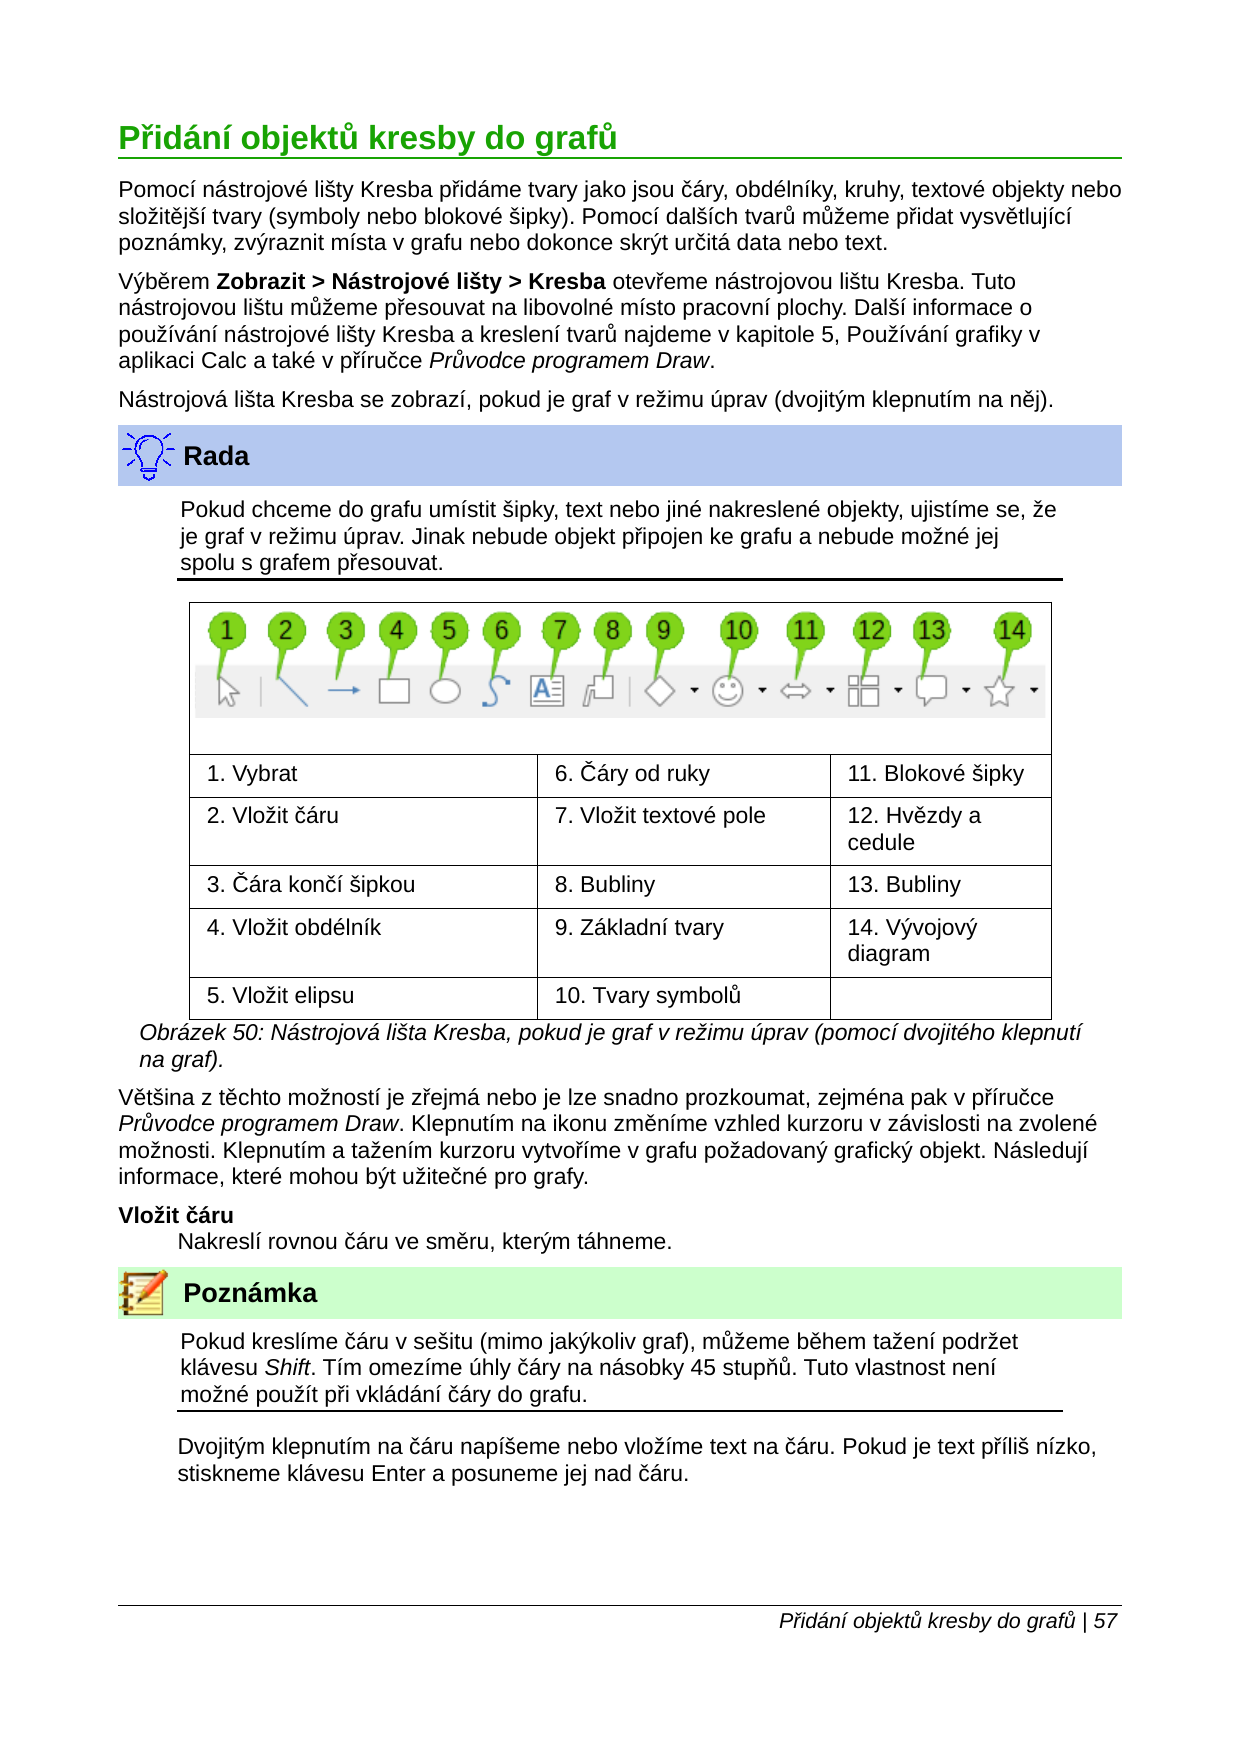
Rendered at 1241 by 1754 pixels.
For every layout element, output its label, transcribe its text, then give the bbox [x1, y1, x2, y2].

text Pomocí nástrojové lišty Kresba přidáme tvary jako jsou čáry, obdélníky, kruhy, textové objekty nebo složitější tvary (symboly nebo blokové šipky). Pomocí dalších tvarů můžeme přidat vysvětlující poznámky, zvýraznit místa v grafu nebo dokonce skrýt určitá data nebo text. [118, 176, 1122, 255]
table_cell 13. Bubliny [831, 866, 1051, 908]
table_cell 4. Vložit obdélník [190, 909, 537, 977]
picture [194, 611, 1046, 718]
table_cell 10. Tvary symbolů [538, 978, 830, 1019]
table_cell 12. Hvězdy a cedule [831, 798, 1051, 865]
table_cell 1. Vybrat [190, 755, 537, 797]
table_header [190, 603, 1051, 754]
table_cell 11. Blokové šipky [831, 755, 1051, 797]
table_cell 14. Vývojový diagram [831, 909, 1051, 977]
text Nakreslí rovnou čáru ve směru, kterým táhneme. [177, 1228, 1122, 1254]
table_cell 2. Vložit čáru [190, 798, 537, 865]
picture [119, 425, 179, 485]
text Nástrojová lišta Kresba se zobrazí, pokud je graf v režimu úprav (dvojitým klepnutím na něj). [118, 386, 1122, 412]
table_cell 3. Čára končí šipkou [190, 866, 537, 908]
text Dvojitým klepnutím na čáru napíšeme nebo vložíme text na čáru. Pokud je text příliš nízko, stiskneme klávesu Enter a posuneme jej nad čáru. [177, 1433, 1122, 1486]
picture [119, 1268, 170, 1319]
table_cell [831, 978, 1051, 1019]
table_cell 6. Čáry od ruky [538, 755, 830, 797]
subtitle Rada [118, 425, 1122, 486]
table_cell 7. Vložit textové pole [538, 798, 830, 865]
subtitle Poznámka [118, 1267, 1122, 1319]
text Obrázek 50: Nástrojová lišta Kresba, pokud je graf v režimu úprav (pomocí dvojitého klepnutí na graf). [139, 1019, 1101, 1072]
text Většina z těchto možností je zřejmá nebo je lze snadno prozkoumat, zejména pak v příručce Průvodce programem Draw. Klepnutím na ikonu změníme vzhled kurzoru v závislosti na zvolené možnosti. Klepnutím a tažením kurzoru vytvoříme v grafu požadovaný grafický objekt. Následují informace, které mohou být užitečné pro grafy. [118, 1084, 1122, 1189]
text Výběrem Zobrazit > Nástrojové lišty > Kresba otevřeme nástrojovou lištu Kresba. Tuto nástrojovou lištu můžeme přesouvat na libovolné místo pracovní plochy. Další informace o používání nástrojové lišty Kresba a kreslení tvarů najdeme v kapitole 5, Používání grafiky v aplikaci Calc a také v příručce Průvodce programem Draw. [118, 268, 1122, 373]
table_cell 8. Bubliny [538, 866, 830, 908]
text Vložit čáru [118, 1202, 1122, 1228]
text Pokud chceme do grafu umístit šipky, text nebo jiné nakreslené objekty, ujistíme se, že je graf v režimu úprav. Jinak nebude objekt připojen ke grafu a nebude možné jej spolu s grafem přesouvat. [177, 493, 1063, 578]
table_cell 9. Základní tvary [538, 909, 830, 977]
text Pokud kreslíme čáru v sešitu (mimo jakýkoliv graf), můžeme během tažení podržet klávesu Shift. Tím omezíme úhly čáry na násobky 45 stupňů. Tuto vlastnost není možné použít při vkládání čáry do grafu. [177, 1325, 1063, 1410]
subtitle Přidání objektů kresby do grafů [118, 118, 1122, 157]
table_cell 5. Vložit elipsu [190, 978, 537, 1019]
